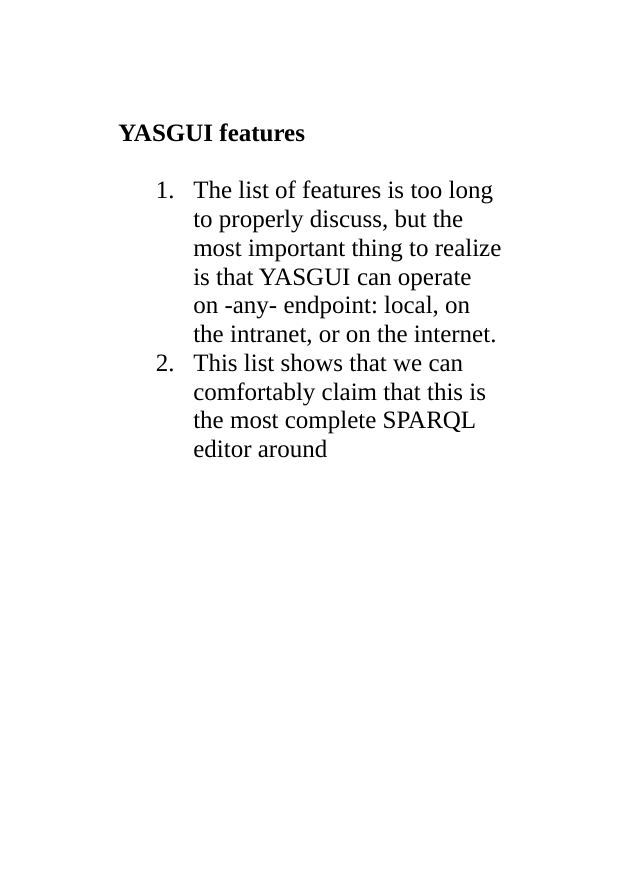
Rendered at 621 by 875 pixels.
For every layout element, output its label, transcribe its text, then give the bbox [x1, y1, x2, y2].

list The list of features is too long to properly discuss, but the most important thing to realize is that YASGUI can operate on -any- endpoint: local, on the intranet, or on the internet. [156, 176, 502, 348]
text YASGUI features [118, 118, 502, 147]
list This list shows that we can comfortably claim that this is the most complete SPARQL editor around [156, 348, 502, 463]
